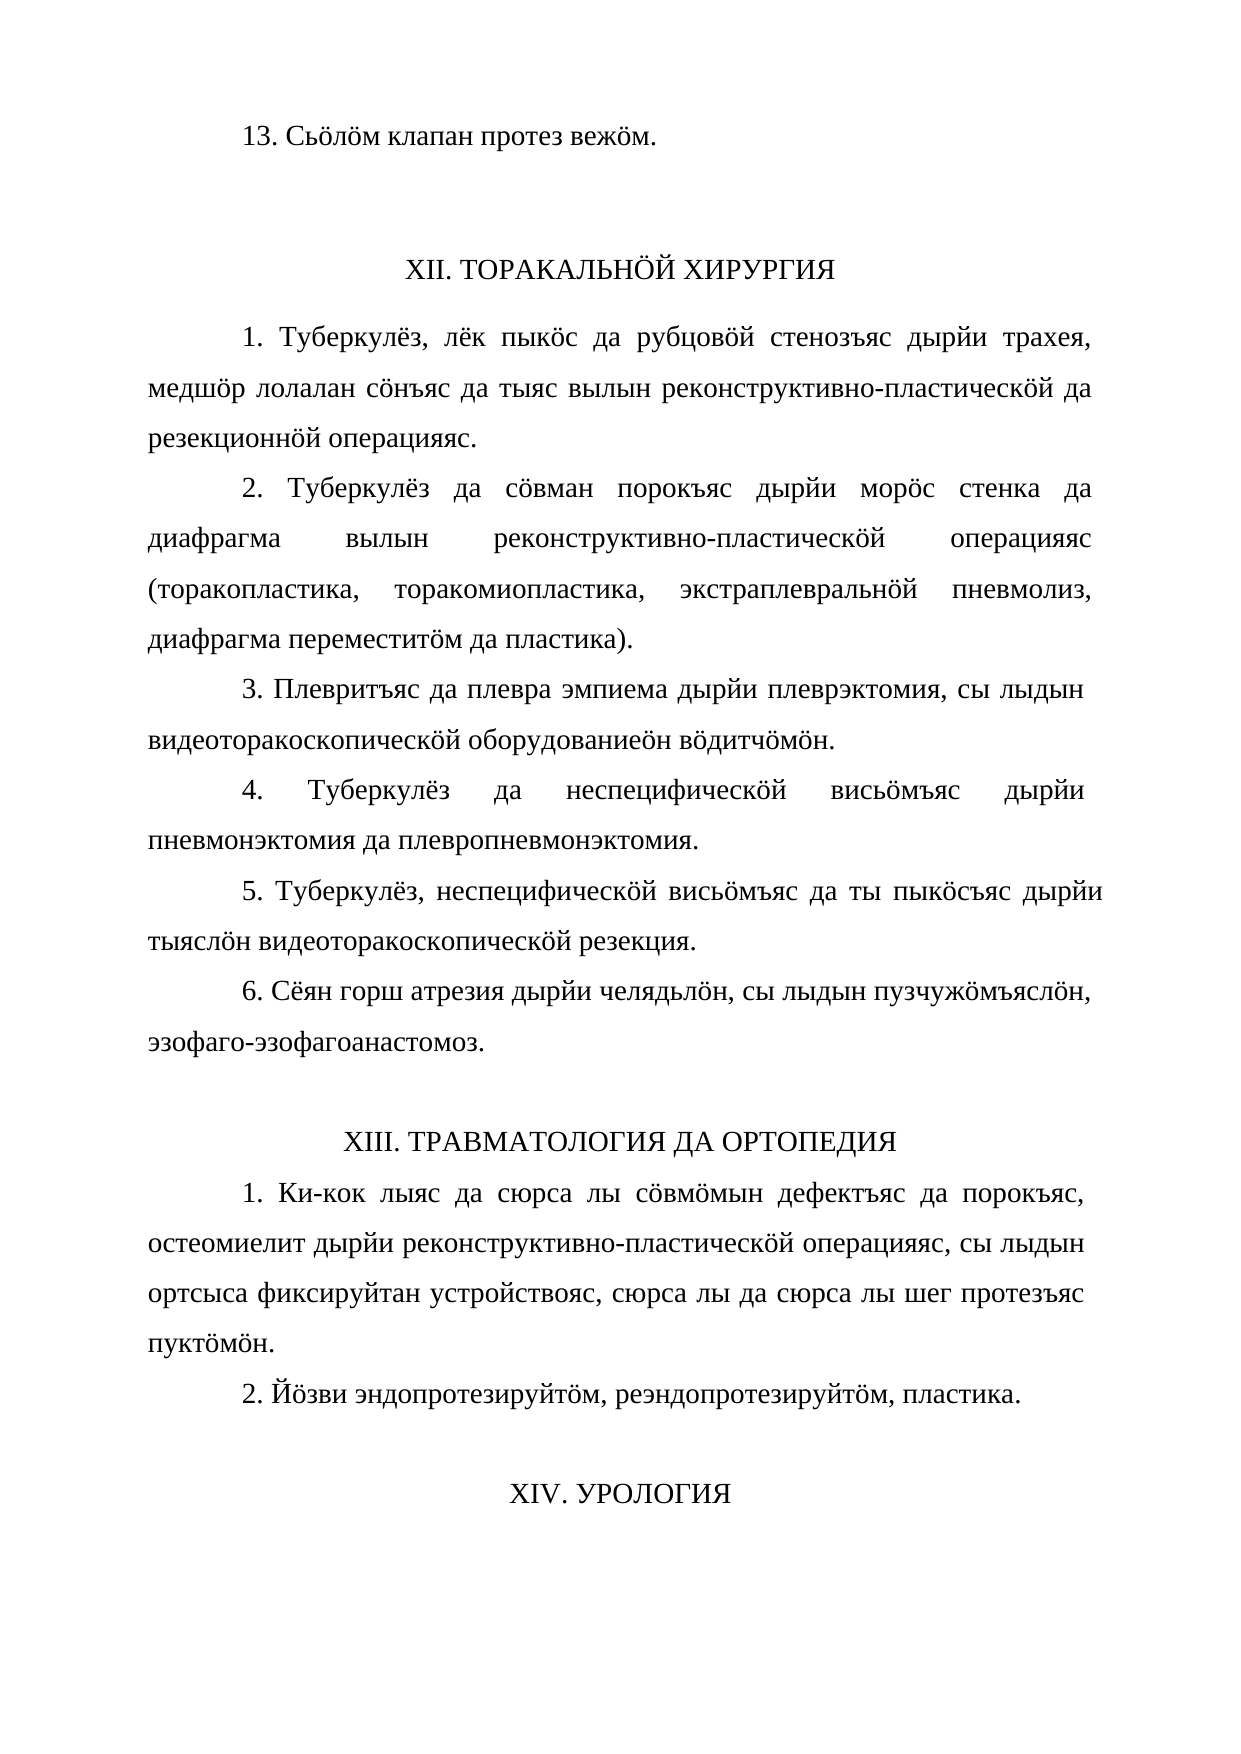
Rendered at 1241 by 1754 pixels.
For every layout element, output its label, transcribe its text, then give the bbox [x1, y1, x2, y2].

text 13. Сьöлöм клапан протез вежöм. [148, 118, 1092, 152]
text XIII. ТРАВМАТОЛОГИЯ ДА ОРТОПЕДИЯ [148, 1124, 1092, 1158]
text 4. Туберкулёз да неспецифическöй висьöмъяс дырйи пневмонэктомия да плевропневмонэктомия. [148, 772, 1085, 856]
text 3. Плевритъяс да плевра эмпиема дырйи плеврэктомия, сы лыдын видеоторакоскопическöй оборудованиеöн вöдитчöмöн. [148, 672, 1085, 755]
text 6. Сёян горш атрезия дырйи челядьлöн, сы лыдын пузчужöмъяслöн, эзофаго-эзофагоанастомоз. [148, 973, 1092, 1057]
text 1. Туберкулёз, лёк пыкöс да рубцовöй стенозъяс дырйи трахея, медшöр лолалан сöнъяс да тыяс вылын реконструктивно-пластическöй да резекционнöй операцияяс. [148, 319, 1092, 453]
text XII. ТОРАКАЛЬНÖЙ ХИРУРГИЯ [148, 252, 1092, 286]
text XIV. УРОЛОГИЯ [148, 1477, 1092, 1510]
text 2. Туберкулёз да сöвман порокъяс дырйи морöс стенка да диафрагма вылын реконструктивно-пластическöй операцияяс (торакопластика, торакомиопластика, экстраплевральнöй пневмолиз, диафрагма переместитöм да пластика). [148, 470, 1092, 655]
text 1. Ки-кок лыяс да сюрса лы сöвмöмын дефектъяс да порокъяс, остеомиелит дырйи реконструктивно-пластическöй операцияяс, сы лыдын ортсыса фиксируйтан устройствояс, сюрса лы да сюрса лы шег протезъяс пуктöмöн. [148, 1175, 1085, 1359]
text 5. Туберкулёз, неспецифическöй висьöмъяс да ты пыкöсъяс дырйи тыяслöн видеоторакоскопическöй резекция. [148, 873, 1104, 957]
text 2. Йöзви эндопротезируйтöм, реэндопротезируйтöм, пластика. [148, 1376, 1085, 1409]
